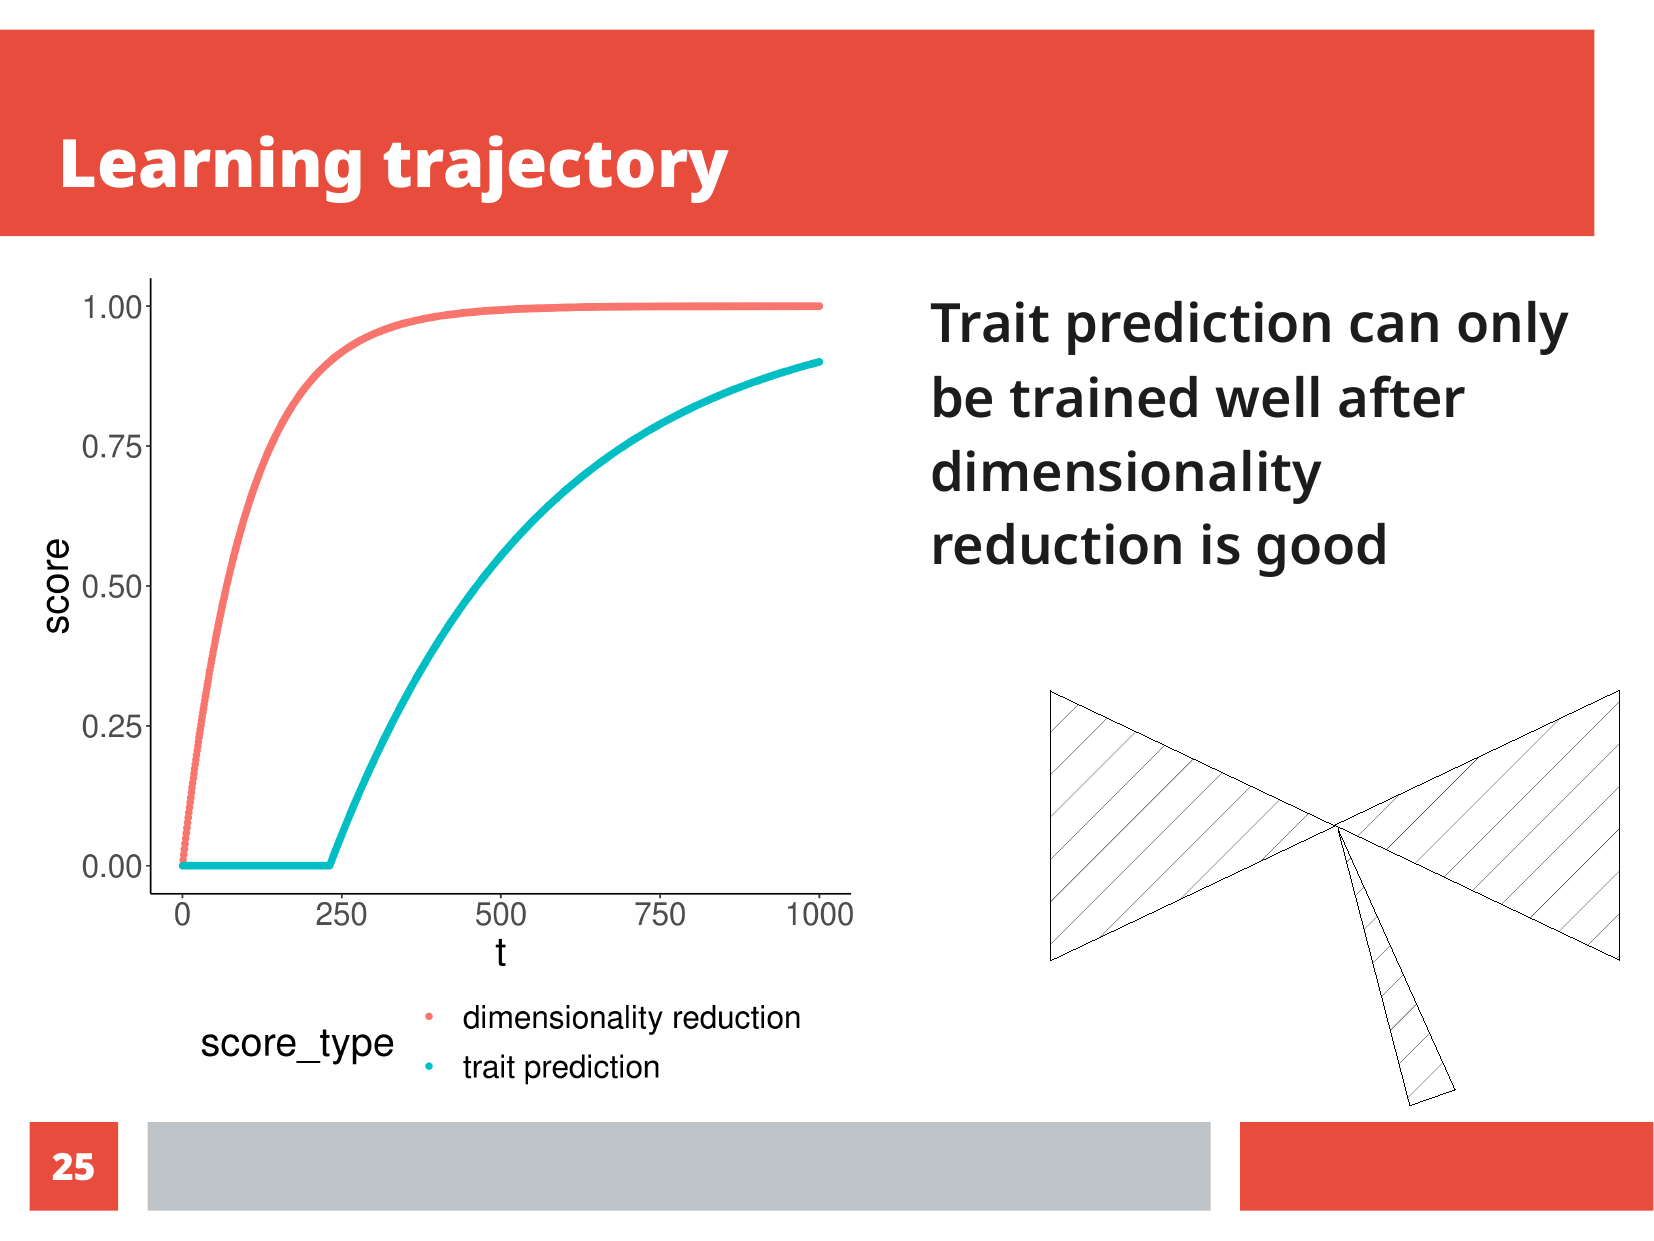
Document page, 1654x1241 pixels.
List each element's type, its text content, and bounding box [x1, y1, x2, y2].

text_box [1050, 690, 1620, 1106]
title Learning trajectory [59, 59, 1595, 207]
picture [30, 269, 860, 1100]
list Trait prediction can only be trained well after dimensionality reduction is good [1339, 828, 1591, 1093]
list Trait prediction can only be trained well after dimensionality reduction is good [930, 285, 1591, 1093]
